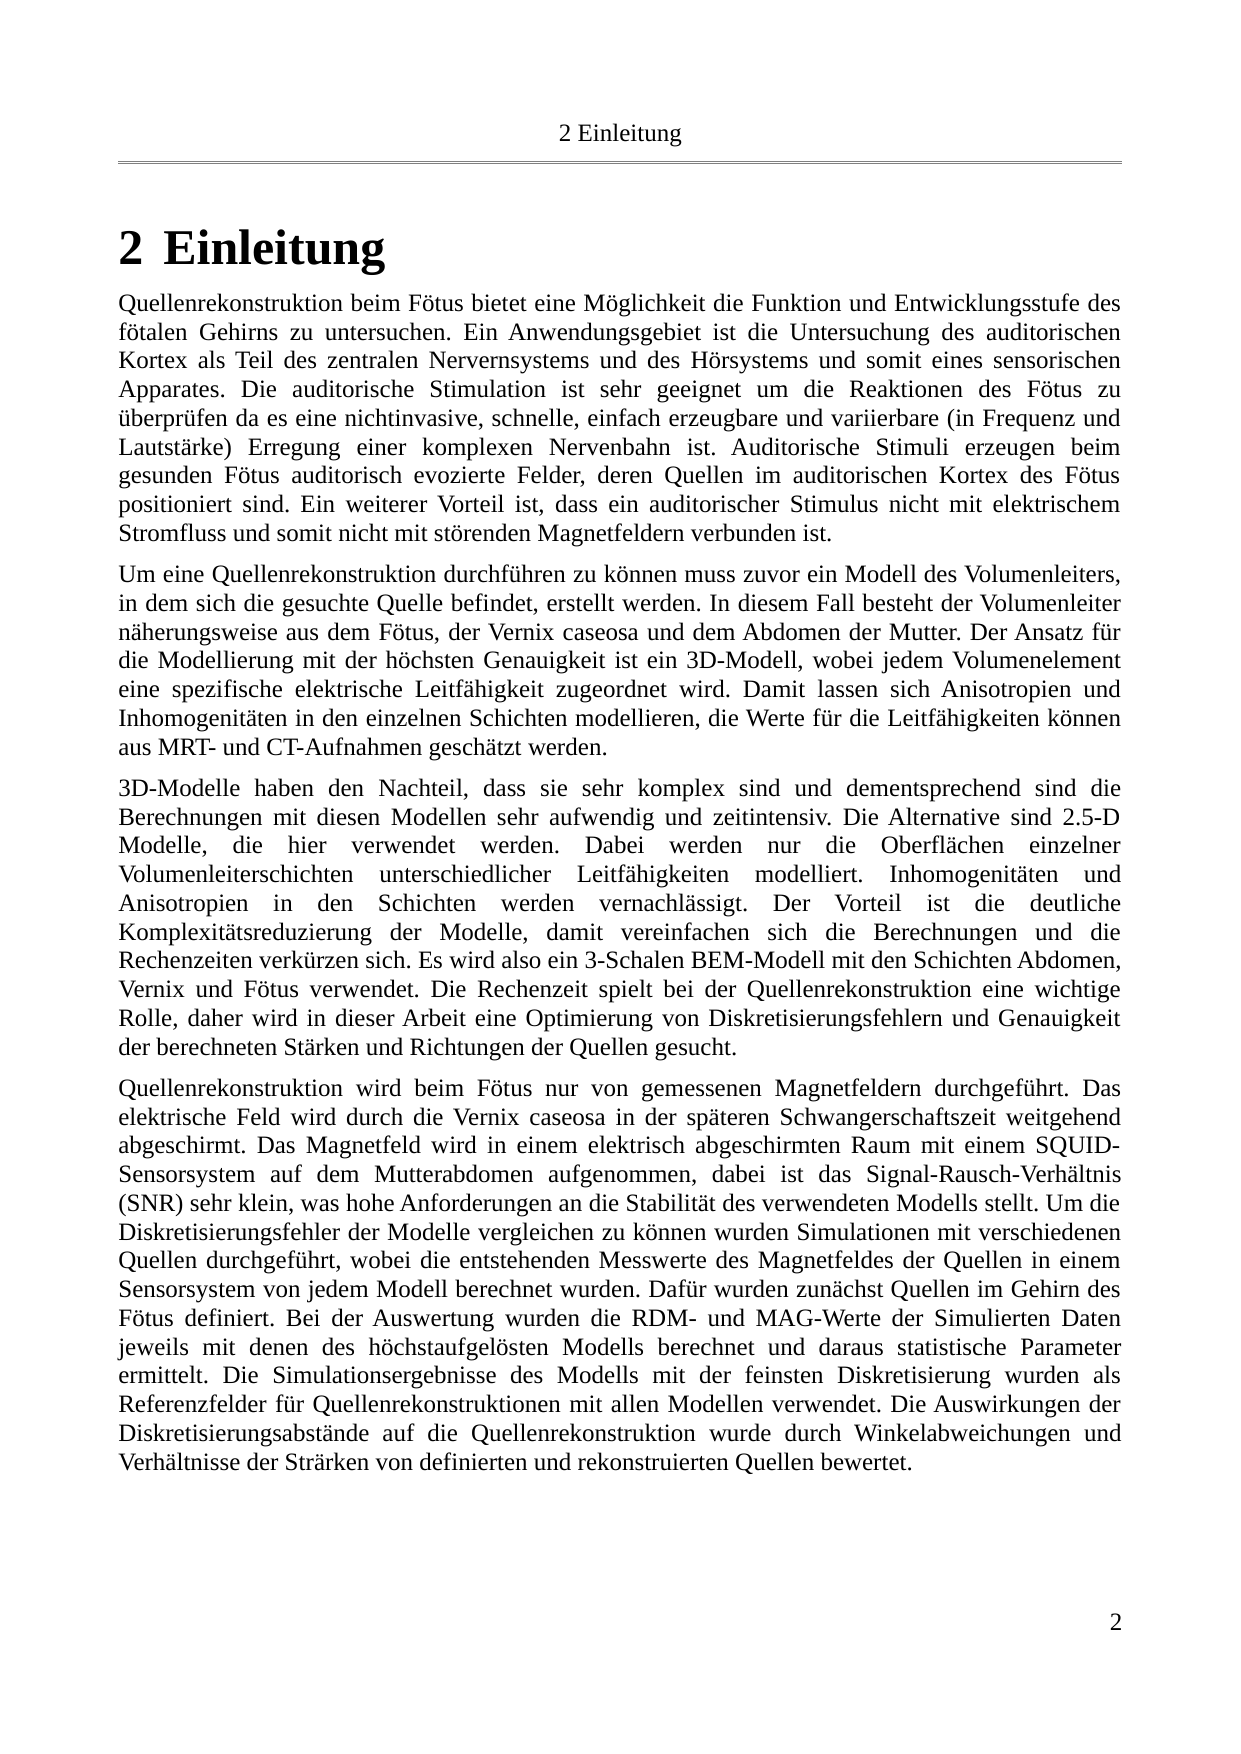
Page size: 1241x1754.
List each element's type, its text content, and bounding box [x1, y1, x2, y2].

text Um eine Quellenrekonstruktion durchführen zu können muss zuvor ein Modell des Volumenleiters, in dem sich die gesuchte Quelle befindet, erstellt werden. In diesem Fall besteht der Volumenleiter näherungsweise aus dem Fötus, der Vernix caseosa und dem Abdomen der Mutter. Der Ansatz für die Modellierung mit der höchsten Genauigkeit ist ein 3D-Modell, wobei jedem Volumenelement eine spezifische elektrische Leitfähigkeit zugeordnet wird. Damit lassen sich Anisotropien und Inhomogenitäten in den einzelnen Schichten modellieren, die Werte für die Leitfähigkeiten können aus MRT- und CT-Aufnahmen geschätzt werden. [118, 559, 1122, 761]
text 3D-Modelle haben den Nachteil, dass sie sehr komplex sind und dementsprechend sind die Berechnungen mit diesen Modellen sehr aufwendig und zeitintensiv. Die Alternative sind 2.5-D Modelle, die hier verwendet werden. Dabei werden nur die Oberflächen einzelner Volumenleiterschichten unterschiedlicher Leitfähigkeiten modelliert. Inhomogenitäten und Anisotropien in den Schichten werden vernachlässigt. Der Vorteil ist die deutliche Komplexitätsreduzierung der Modelle, damit vereinfachen sich die Berechnungen und die Rechenzeiten verkürzen sich. Es wird also ein 3-Schalen BEM-Modell mit den Schichten Abdomen, Vernix und Fötus verwendet. Die Rechenzeit spielt bei der Quellenrekonstruktion eine wichtige Rolle, daher wird in dieser Arbeit eine Optimierung von Diskretisierungsfehlern und Genauigkeit der berechneten Stärken und Richtungen der Quellen gesucht. [118, 773, 1122, 1061]
text Quellenrekonstruktion beim Fötus bietet eine Möglichkeit die Funktion und Entwicklungsstufe des fötalen Gehirns zu untersuchen. Ein Anwendungsgebiet ist die Untersuchung des auditorischen Kortex als Teil des zentralen Nervernsystems und des Hörsystems und somit eines sensorischen Apparates. Die auditorische Stimulation ist sehr geeignet um die Reaktionen des Fötus zu überprüfen da es eine nichtinvasive, schnelle, einfach erzeugbare und variierbare (in Frequenz und Lautstärke) Erregung einer komplexen Nervenbahn ist. Auditorische Stimuli erzeugen beim gesunden Fötus auditorisch evozierte Felder, deren Quellen im auditorischen Kortex des Fötus positioniert sind. Ein weiterer Vorteil ist, dass ein auditorischer Stimulus nicht mit elektrischem Stromfluss und somit nicht mit störenden Magnetfeldern verbunden ist. [118, 288, 1122, 547]
text Quellenrekonstruktion wird beim Fötus nur von gemessenen Magnetfeldern durchgeführt. Das elektrische Feld wird durch die Vernix caseosa in der späteren Schwangerschaftszeit weitgehend abgeschirmt. Das Magnetfeld wird in einem elektrisch abgeschirmten Raum mit einem SQUID-Sensorsystem auf dem Mutterabdomen aufgenommen, dabei ist das Signal-Rausch-Verhältnis (SNR) sehr klein, was hohe Anforderungen an die Stabilität des verwendeten Modells stellt. Um die Diskretisierungsfehler der Modelle vergleichen zu können wurden Simulationen mit verschiedenen Quellen durchgeführt, wobei die entstehenden Messwerte des Magnetfeldes der Quellen in einem Sensorsystem von jedem Modell berechnet wurden. Dafür wurden zunächst Quellen im Gehirn des Fötus definiert. Bei der Auswertung wurden die RDM- und MAG-Werte der Simulierten Daten jeweils mit denen des höchstaufgelösten Modells berechnet und daraus statistische Parameter ermittelt. Die Simulationsergebnisse des Modells mit der feinsten Diskretisierung wurden als Referenzfelder für Quellenrekonstruktionen mit allen Modellen verwendet. Die Auswirkungen der Diskretisierungsabstände auf die Quellenrekonstruktion wurde durch Winkelabweichungen und Verhältnisse der Strärken von definierten und rekonstruierten Quellen bewertet. [118, 1073, 1122, 1476]
subtitle Einleitung [118, 218, 1122, 276]
